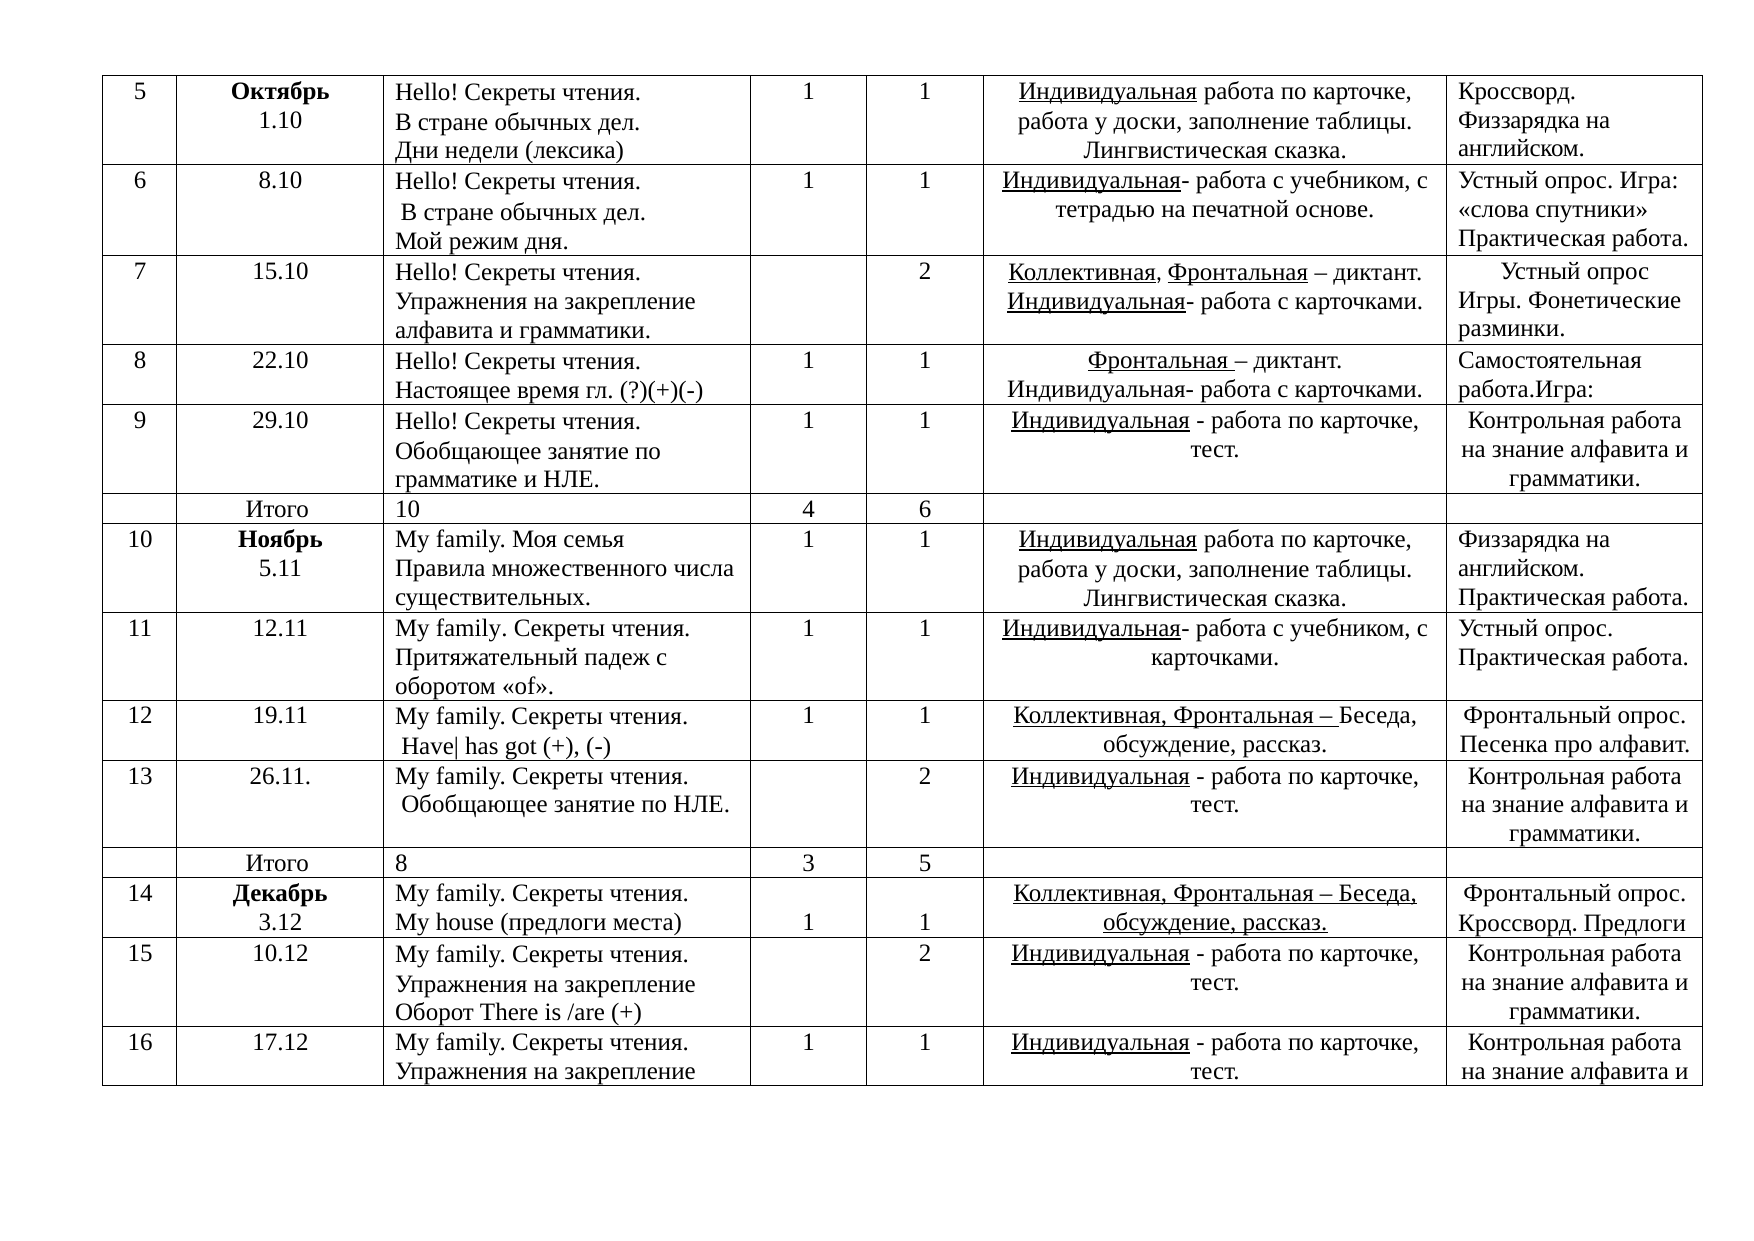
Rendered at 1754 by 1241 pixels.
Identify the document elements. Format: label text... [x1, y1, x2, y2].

table_cell 10 [384, 494, 750, 523]
table_cell 29.10 [177, 405, 383, 493]
table_cell 10.12 [177, 938, 383, 1026]
table_cell 1 [867, 878, 983, 937]
table_cell Индивидуальная - работа по карточке, тест. [984, 1027, 1446, 1085]
table_cell 26.11. [177, 761, 383, 847]
table_cell 1 [751, 701, 866, 760]
table_cell 4 [751, 494, 866, 523]
table_cell [751, 256, 866, 344]
table_cell 1 [867, 701, 983, 760]
table_cell Контрольная работа на знание алфавита и грамматики. [1447, 761, 1702, 847]
table_cell 2 [867, 938, 983, 1026]
table_cell My family. Секреты чтения. My house (предлоги места) [384, 878, 750, 937]
table_cell 7 [103, 256, 176, 344]
table_cell 8 [103, 345, 176, 404]
table_cell 1 [751, 345, 866, 404]
table_cell Hello! Секреты чтения. В стране обычных дел. Дни недели (лексика) [384, 76, 750, 164]
table_cell Итого [177, 848, 383, 877]
table_cell Контрольная работа на знание алфавита и грамматики. [1447, 405, 1702, 493]
table_cell Физзарядка на английском. Практическая работа. [1447, 524, 1702, 612]
table_cell 16 [103, 1027, 176, 1085]
table_cell 13 [103, 761, 176, 847]
table_cell 5 [867, 848, 983, 877]
table_cell 3 [751, 848, 866, 877]
table_cell Индивидуальная- работа с учебником, с тетрадью на печатной основе. [984, 165, 1446, 255]
table_cell 1 [867, 1027, 983, 1085]
table_cell Октябрь 1.10 [177, 76, 383, 164]
table_cell My family. Секреты чтения. Have| has got (+), (-) [384, 701, 750, 760]
table_cell 1 [867, 405, 983, 493]
table_cell Кроссворд. Физзарядка на английском. [1447, 76, 1702, 164]
table_cell [984, 848, 1446, 877]
table_cell Коллективная, Фронтальная – Беседа, обсуждение, рассказ. [984, 878, 1446, 937]
table_cell Фронтальная – диктант. Индивидуальная- работа с карточками. [984, 345, 1446, 404]
table_cell Фронтальный опрос. Песенка про алфавит. [1447, 701, 1702, 760]
table_cell Индивидуальная работа по карточке, работа у доски, заполнение таблицы. Лингвистическая сказка. [984, 76, 1446, 164]
table_cell Ноябрь 5.11 [177, 524, 383, 612]
table_cell My family. Моя семья Правила множественного числа существительных. [384, 524, 750, 612]
table_cell 15 [103, 938, 176, 1026]
table_cell 1 [867, 345, 983, 404]
table_cell 1 [751, 878, 866, 937]
table_cell 6 [103, 165, 176, 255]
table_cell [1447, 494, 1702, 523]
table_cell Индивидуальная - работа по карточке, тест. [984, 761, 1446, 847]
table_cell 17.12 [177, 1027, 383, 1085]
table_cell 2 [867, 761, 983, 847]
table_cell 10 [103, 524, 176, 612]
table_cell 5 [103, 76, 176, 164]
table_cell Индивидуальная работа по карточке, работа у доски, заполнение таблицы. Лингвистическая сказка. [984, 524, 1446, 612]
table_cell [984, 494, 1446, 523]
table_cell 9 [103, 405, 176, 493]
table_cell 1 [867, 613, 983, 699]
table_cell Коллективная, Фронтальная – диктант. Индивидуальная- работа с карточками. [984, 256, 1446, 344]
table_cell [1447, 848, 1702, 877]
table_cell 1 [751, 1027, 866, 1085]
table_cell 1 [751, 524, 866, 612]
table_cell 1 [867, 165, 983, 255]
table_cell My family. Секреты чтения. Обобщающее занятие по НЛЕ. [384, 761, 750, 847]
table_cell My family. Секреты чтения. Притяжательный падеж с оборотом «of». [384, 613, 750, 699]
table_cell 12 [103, 701, 176, 760]
table_cell 15.10 [177, 256, 383, 344]
table_cell [751, 938, 866, 1026]
table_cell [103, 494, 176, 523]
table_cell Hello! Секреты чтения. Обобщающее занятие по грамматике и НЛЕ. [384, 405, 750, 493]
table_cell 2 [867, 256, 983, 344]
table_cell 1 [751, 76, 866, 164]
table_cell Устный опрос. Практическая работа. [1447, 613, 1702, 699]
table_cell 1 [751, 613, 866, 699]
table_cell [103, 848, 176, 877]
table_cell 1 [751, 165, 866, 255]
table_cell 1 [867, 76, 983, 164]
table_cell Индивидуальная - работа по карточке, тест. [984, 405, 1446, 493]
table_cell 1 [867, 524, 983, 612]
table_cell Hello! Секреты чтения. Настоящее время гл. (?)(+)(-) [384, 345, 750, 404]
table_cell 6 [867, 494, 983, 523]
table_cell 22.10 [177, 345, 383, 404]
table_cell Фронтальный опрос. Кроссворд. Предлоги [1447, 878, 1702, 937]
table_cell Индивидуальная- работа с учебником, с карточками. [984, 613, 1446, 699]
table_cell Контрольная работа на знание алфавита и грамматики. [1447, 938, 1702, 1026]
table_cell 11 [103, 613, 176, 699]
table_cell Устный опрос Игры. Фонетические разминки. [1447, 256, 1702, 344]
table_cell 12.11 [177, 613, 383, 699]
table_cell 8 [384, 848, 750, 877]
table_cell Hello! Секреты чтения. Упражнения на закрепление алфавита и грамматики. [384, 256, 750, 344]
table_cell 8.10 [177, 165, 383, 255]
table_cell Устный опрос. Игра: «слова спутники» Практическая работа. [1447, 165, 1702, 255]
table_cell Коллективная, Фронтальная – Беседа, обсуждение, рассказ. [984, 701, 1446, 760]
table_cell 14 [103, 878, 176, 937]
table_cell My family. Секреты чтения. Упражнения на закрепление Оборот There is /are (+) [384, 938, 750, 1026]
table_cell 19.11 [177, 701, 383, 760]
table_cell Итого [177, 494, 383, 523]
table_cell Индивидуальная - работа по карточке, тест. [984, 938, 1446, 1026]
table_cell [751, 761, 866, 847]
table_cell Декабрь 3.12 [177, 878, 383, 937]
table_cell 1 [751, 405, 866, 493]
table_cell Hello! Секреты чтения. В стране обычных дел. Мой режим дня. [384, 165, 750, 255]
table_cell My family. Секреты чтения. Упражнения на закрепление [384, 1027, 750, 1085]
table_cell Самостоятельная работа.Игра: [1447, 345, 1702, 404]
table_cell Контрольная работа на знание алфавита и [1447, 1027, 1702, 1085]
